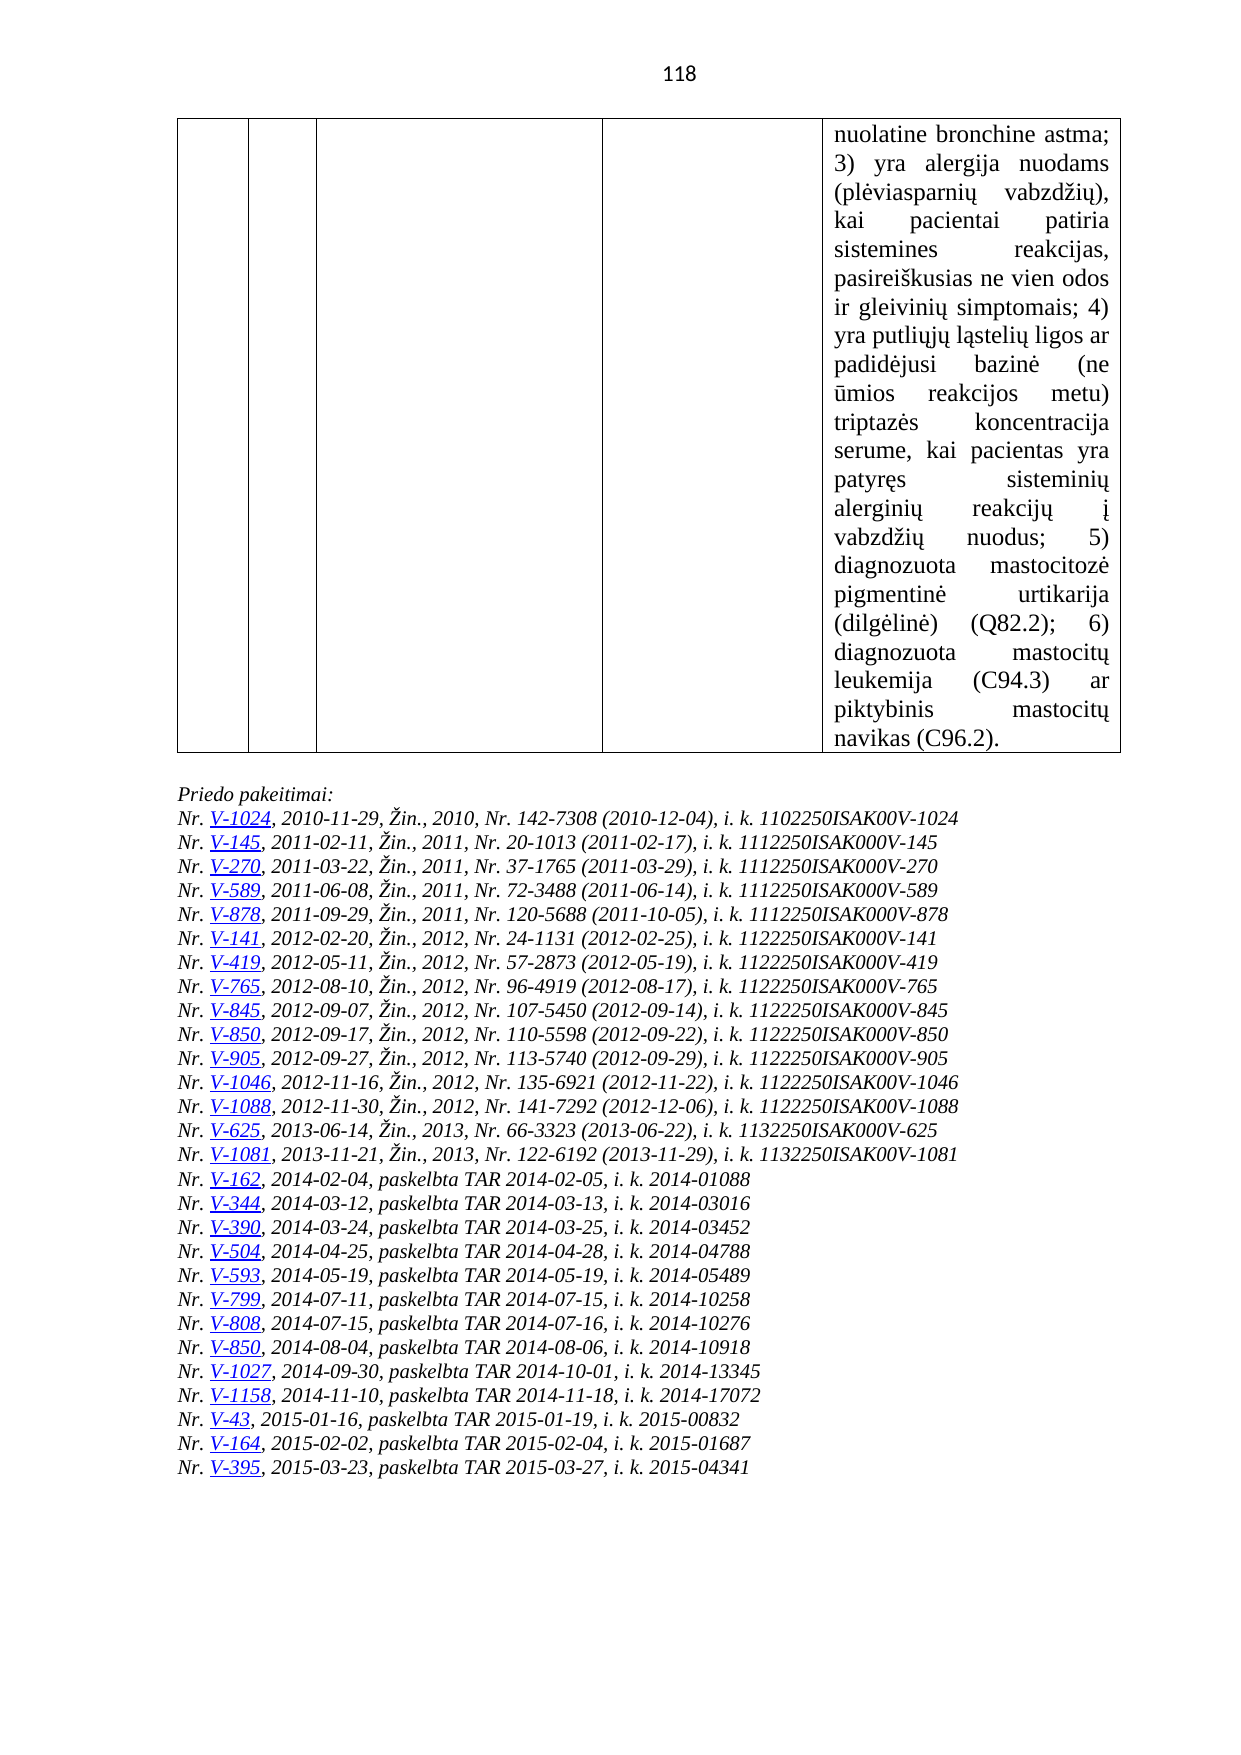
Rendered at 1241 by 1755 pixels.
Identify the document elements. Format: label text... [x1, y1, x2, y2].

text Nr. V-141, 2012-02-20, Žin., 2012, Nr. 24-1131 (2012-02-25), i. k. 1122250ISAK000V-141 [177, 926, 1181, 950]
text Nr. V-344, 2014-03-12, paskelbta TAR 2014-03-13, i. k. 2014-03016 [177, 1191, 1181, 1214]
text Nr. V-808, 2014-07-15, paskelbta TAR 2014-07-16, i. k. 2014-10276 [177, 1311, 1181, 1335]
text Nr. V-765, 2012-08-10, Žin., 2012, Nr. 96-4919 (2012-08-17), i. k. 1122250ISAK000V-765 [177, 974, 1181, 998]
text Nr. V-799, 2014-07-11, paskelbta TAR 2014-07-15, i. k. 2014-10258 [177, 1287, 1181, 1311]
text Nr. V-845, 2012-09-07, Žin., 2012, Nr. 107-5450 (2012-09-14), i. k. 1122250ISAK000V-845 [177, 998, 1181, 1022]
table_cell nuolatine bronchine astma; 3) yra alergija nuodams (plėviasparnių vabzdžių), kai pacientai patiria sistemines reakcijas, pasireiškusias ne vien odos ir gleivinių simptomais; 4) yra putliųjų ląstelių ligos ar padidėjusi bazinė (ne ūmios reakcijos metu) triptazės koncentracija serume, kai pacientas yra patyręs sisteminių alerginių reakcijų į vabzdžių nuodus; 5) diagnozuota mastocitozė pigmentinė urtikarija (dilgėlinė) (Q82.2); 6) diagnozuota mastocitų leukemija (C94.3) ar piktybinis mastocitų navikas (C96.2). [823, 119, 1120, 752]
text Nr. V-878, 2011-09-29, Žin., 2011, Nr. 120-5688 (2011-10-05), i. k. 1112250ISAK000V-878 [177, 902, 1181, 926]
text Nr. V-419, 2012-05-11, Žin., 2012, Nr. 57-2873 (2012-05-19), i. k. 1122250ISAK000V-419 [177, 950, 1181, 974]
table_cell [603, 119, 822, 752]
text Nr. V-625, 2013-06-14, Žin., 2013, Nr. 66-3323 (2013-06-22), i. k. 1132250ISAK000V-625 [177, 1118, 1181, 1142]
text Nr. V-145, 2011-02-11, Žin., 2011, Nr. 20-1013 (2011-02-17), i. k. 1112250ISAK000V-145 [177, 829, 1181, 854]
text Priedo pakeitimai: [177, 781, 1181, 806]
text Nr. V-850, 2014-08-04, paskelbta TAR 2014-08-06, i. k. 2014-10918 [177, 1335, 1181, 1359]
text Nr. V-43, 2015-01-16, paskelbta TAR 2015-01-19, i. k. 2015-00832 [177, 1407, 1181, 1431]
text Nr. V-593, 2014-05-19, paskelbta TAR 2014-05-19, i. k. 2014-05489 [177, 1263, 1181, 1287]
text Nr. V-1046, 2012-11-16, Žin., 2012, Nr. 135-6921 (2012-11-22), i. k. 1122250ISAK00V-1046 [177, 1070, 1181, 1094]
text Nr. V-905, 2012-09-27, Žin., 2012, Nr. 113-5740 (2012-09-29), i. k. 1122250ISAK000V-905 [177, 1046, 1181, 1070]
text Nr. V-850, 2012-09-17, Žin., 2012, Nr. 110-5598 (2012-09-22), i. k. 1122250ISAK000V-850 [177, 1022, 1181, 1046]
text Nr. V-1024, 2010-11-29, Žin., 2010, Nr. 142-7308 (2010-12-04), i. k. 1102250ISAK00V-1024 [177, 806, 1181, 829]
text Nr. V-1027, 2014-09-30, paskelbta TAR 2014-10-01, i. k. 2014-13345 [177, 1359, 1181, 1383]
text Nr. V-1081, 2013-11-21, Žin., 2013, Nr. 122-6192 (2013-11-29), i. k. 1132250ISAK00V-1081 [177, 1142, 1181, 1166]
text Nr. V-390, 2014-03-24, paskelbta TAR 2014-03-25, i. k. 2014-03452 [177, 1214, 1181, 1239]
text Nr. V-504, 2014-04-25, paskelbta TAR 2014-04-28, i. k. 2014-04788 [177, 1239, 1181, 1263]
text Nr. V-589, 2011-06-08, Žin., 2011, Nr. 72-3488 (2011-06-14), i. k. 1112250ISAK000V-589 [177, 878, 1181, 902]
table_cell [1121, 118, 1126, 752]
table_cell [178, 119, 248, 752]
text Nr. V-395, 2015-03-23, paskelbta TAR 2015-03-27, i. k. 2015-04341 [177, 1455, 1181, 1479]
text Nr. V-1158, 2014-11-10, paskelbta TAR 2014-11-18, i. k. 2014-17072 [177, 1383, 1181, 1407]
table_cell [249, 119, 316, 752]
text Nr. V-1088, 2012-11-30, Žin., 2012, Nr. 141-7292 (2012-12-06), i. k. 1122250ISAK00V-1088 [177, 1094, 1181, 1118]
text Nr. V-162, 2014-02-04, paskelbta TAR 2014-02-05, i. k. 2014-01088 [177, 1166, 1181, 1191]
text Nr. V-270, 2011-03-22, Žin., 2011, Nr. 37-1765 (2011-03-29), i. k. 1112250ISAK000V-270 [177, 854, 1181, 878]
text Nr. V-164, 2015-02-02, paskelbta TAR 2015-02-04, i. k. 2015-01687 [177, 1431, 1181, 1455]
table_cell [317, 119, 602, 752]
